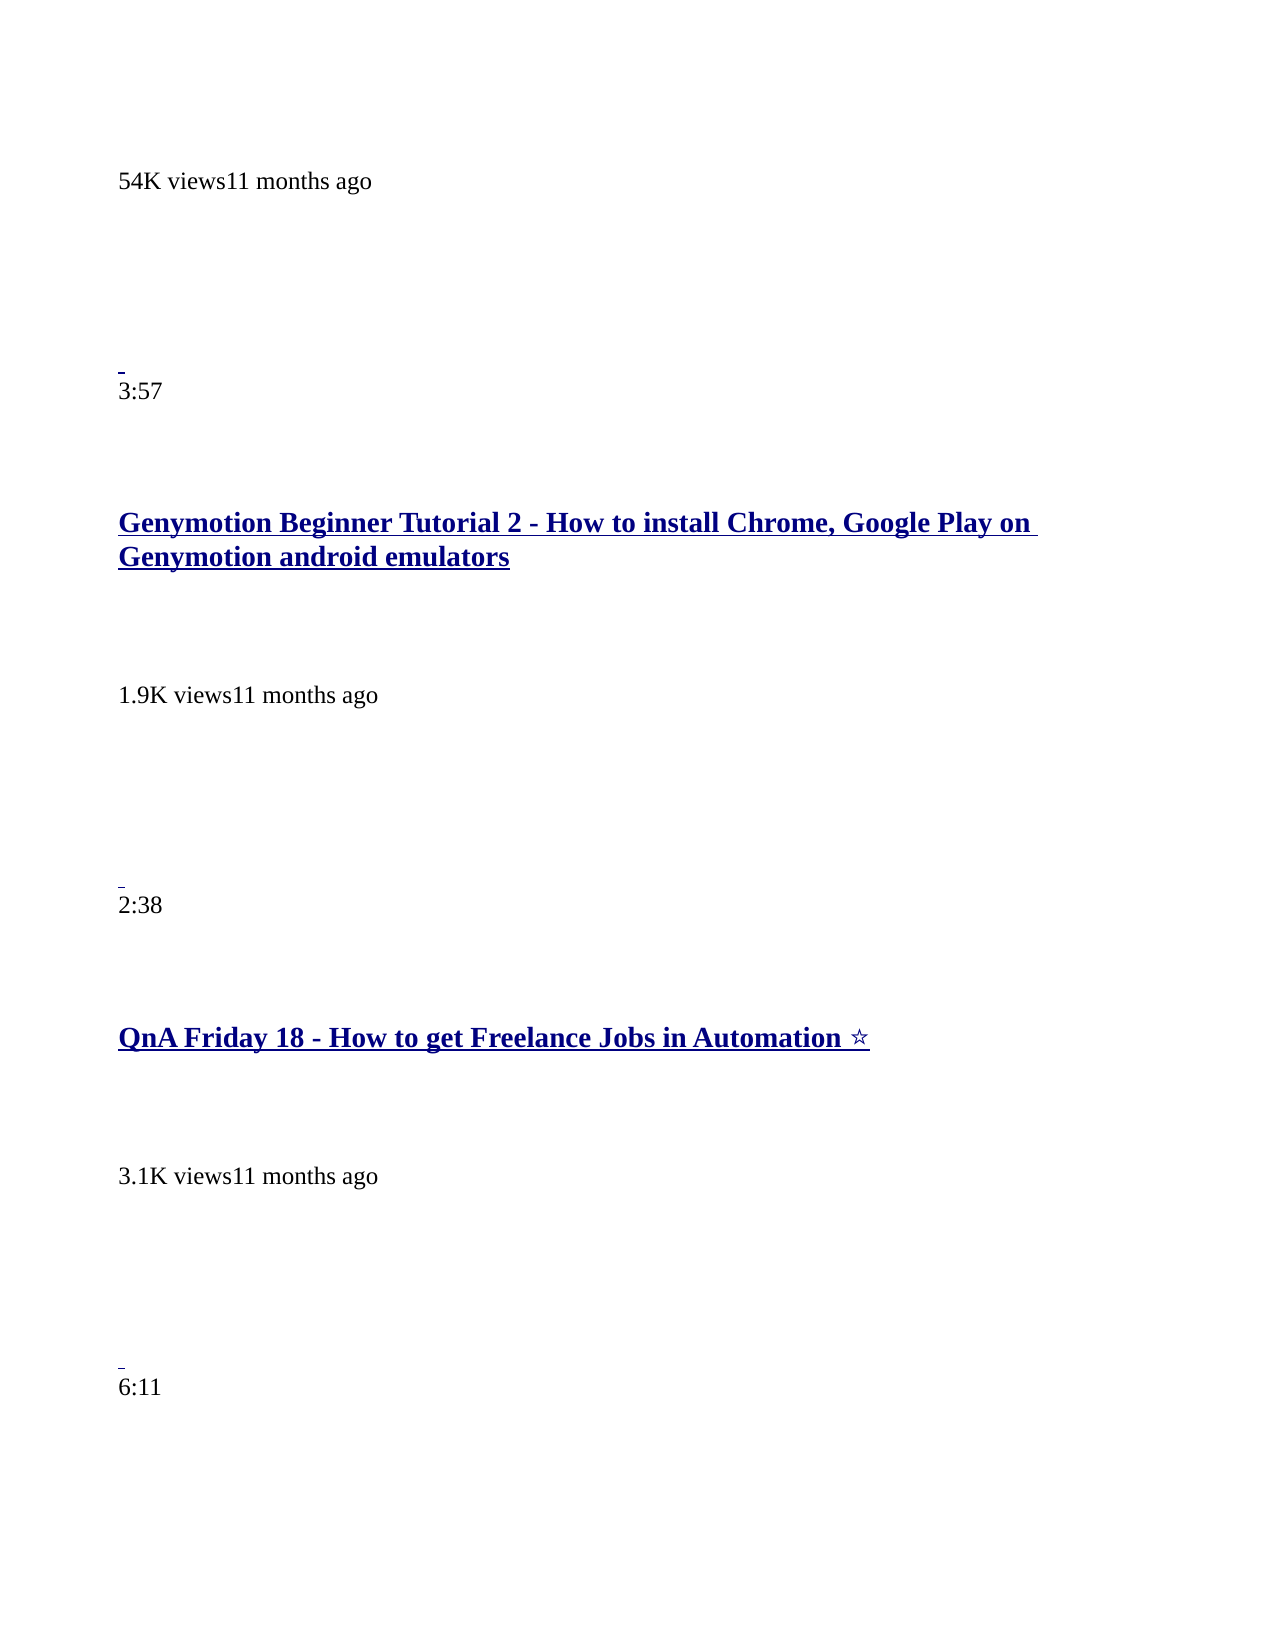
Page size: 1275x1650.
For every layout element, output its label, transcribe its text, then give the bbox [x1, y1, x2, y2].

text 3:57 [118, 376, 1157, 405]
subtitle Genymotion Beginner Tutorial 2 - How to install Chrome, Google Play on Genymotion android emulators [118, 506, 1157, 573]
text 54K views11 months ago [118, 166, 1157, 194]
text 6:11 [118, 1372, 1157, 1400]
text 3.1K views11 months ago [118, 1161, 1157, 1190]
subtitle QnA Friday 18 - How to get Freelance Jobs in Automation ⭐ [118, 1020, 1157, 1054]
text 1.9K views11 months ago [118, 680, 1157, 709]
text 2:38 [118, 891, 1157, 919]
